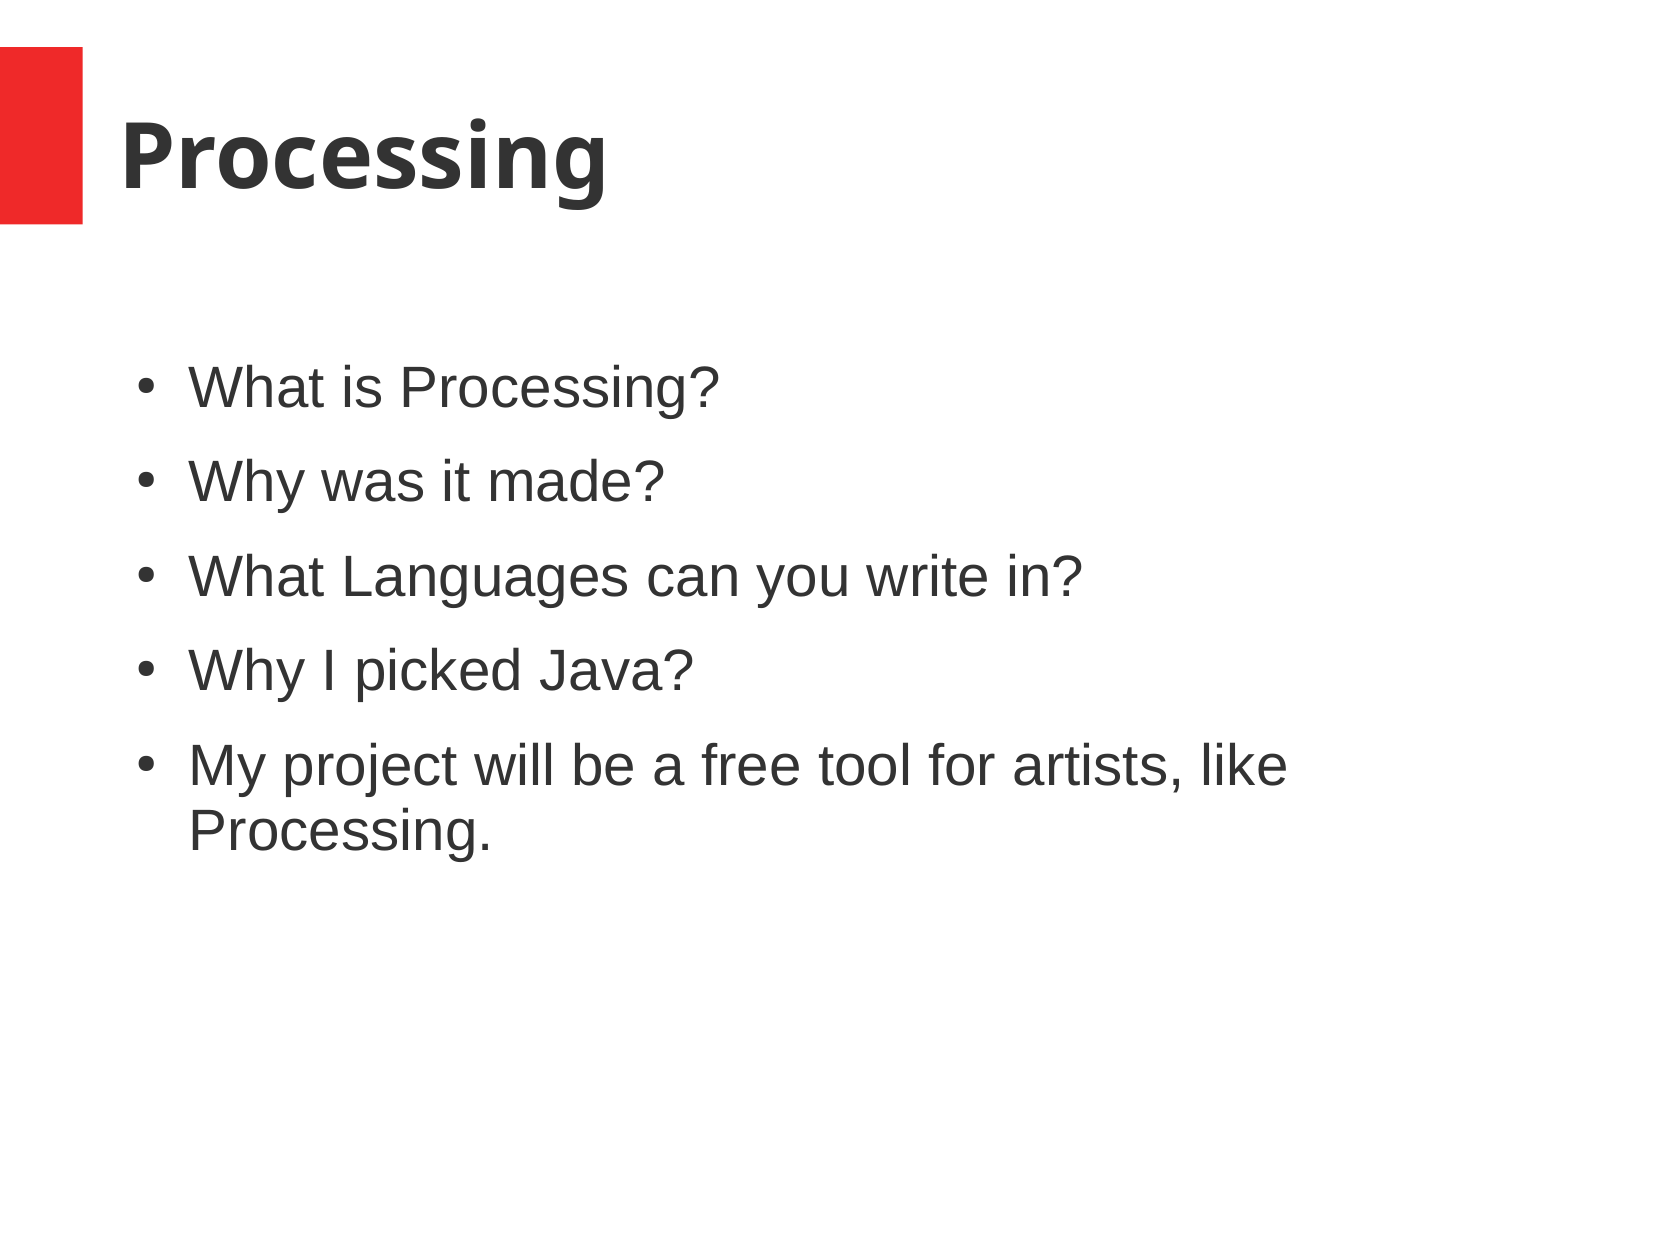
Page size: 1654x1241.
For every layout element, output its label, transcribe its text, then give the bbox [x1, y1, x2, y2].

list What is Processing? Why was it made? What Languages can you write in? Why I picked Java? My project will be a free tool for artists, like Processing. [118, 354, 1536, 1074]
title Processing [118, 49, 1571, 257]
